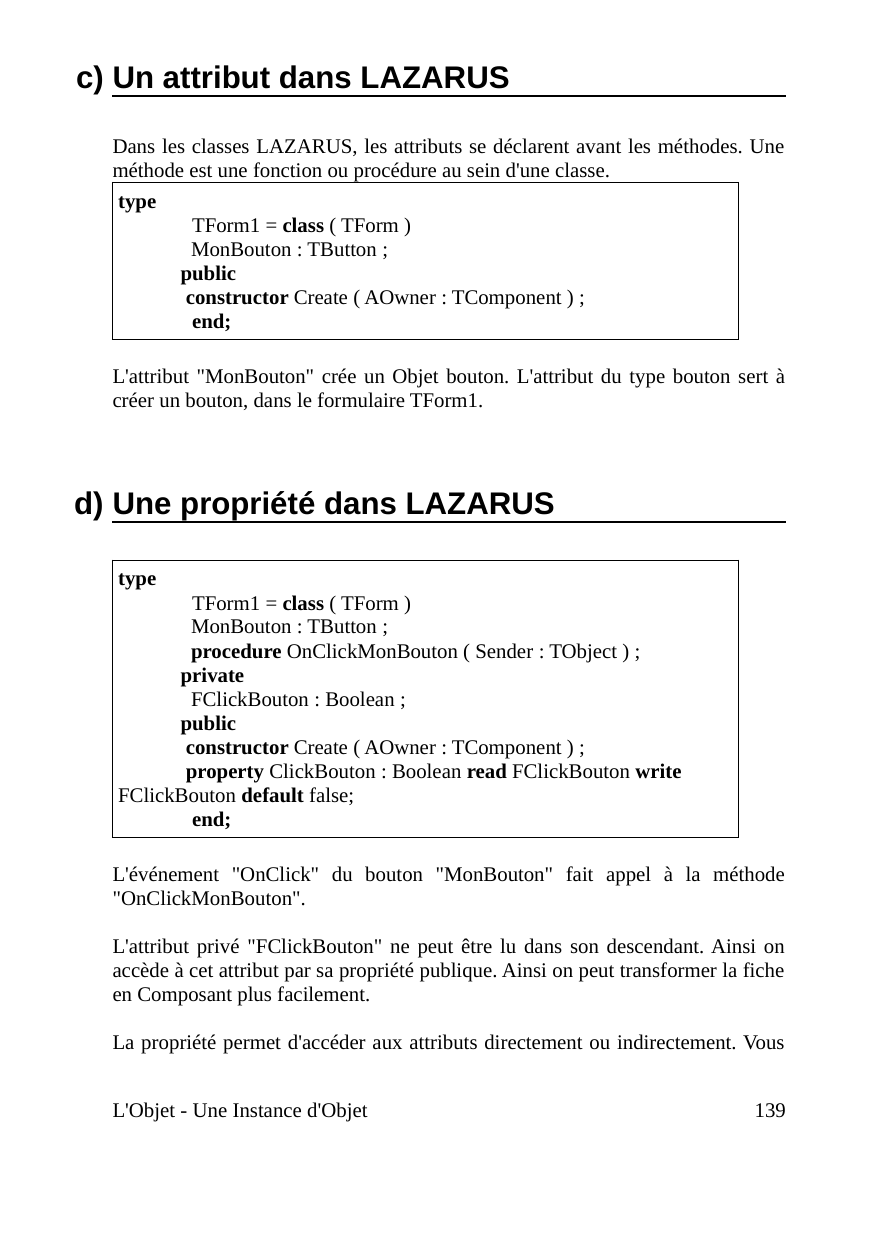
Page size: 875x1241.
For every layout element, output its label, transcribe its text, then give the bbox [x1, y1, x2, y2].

text Dans les classes LAZARUS, les attributs se déclarent avant les méthodes. Une méthode est une fonction ou procédure au sein d'une classe. [112, 134, 786, 182]
subtitle Un attribut dans LAZARUS [112, 59, 786, 95]
text L'événement "OnClick" du bouton "MonBouton" fait appel à la méthode "OnClickMonBouton". [112, 862, 786, 910]
text L'attribut "MonBouton" crée un Objet bouton. L'attribut du type bouton sert à créer un bouton, dans le formulaire TForm1. [112, 364, 786, 412]
text L'attribut privé "FClickBouton" ne peut être lu dans son descendant. Ainsi on accède à cet attribut par sa propriété publique. Ainsi on peut transformer la fiche en Composant plus facilement. [112, 934, 786, 1006]
table_header type TForm1 = class ( TForm ) MonBouton : TButton ; public constructor Create ( AOwner : TComponent ) ; end; [113, 183, 738, 339]
text La propriété permet d'accéder aux attributs directement ou indirectement. Vous [112, 1030, 786, 1054]
table_header type TForm1 = class ( TForm ) MonBouton : TButton ; procedure OnClickMonBouton ( Sender : TObject ) ; private FClickBouton : Boolean ; public constructor Create ( AOwner : TComponent ) ; property ClickBouton : Boolean read FClickBouton write FClickBouton default false; end; [113, 561, 738, 837]
subtitle Une propriété dans LAZARUS [112, 485, 786, 521]
